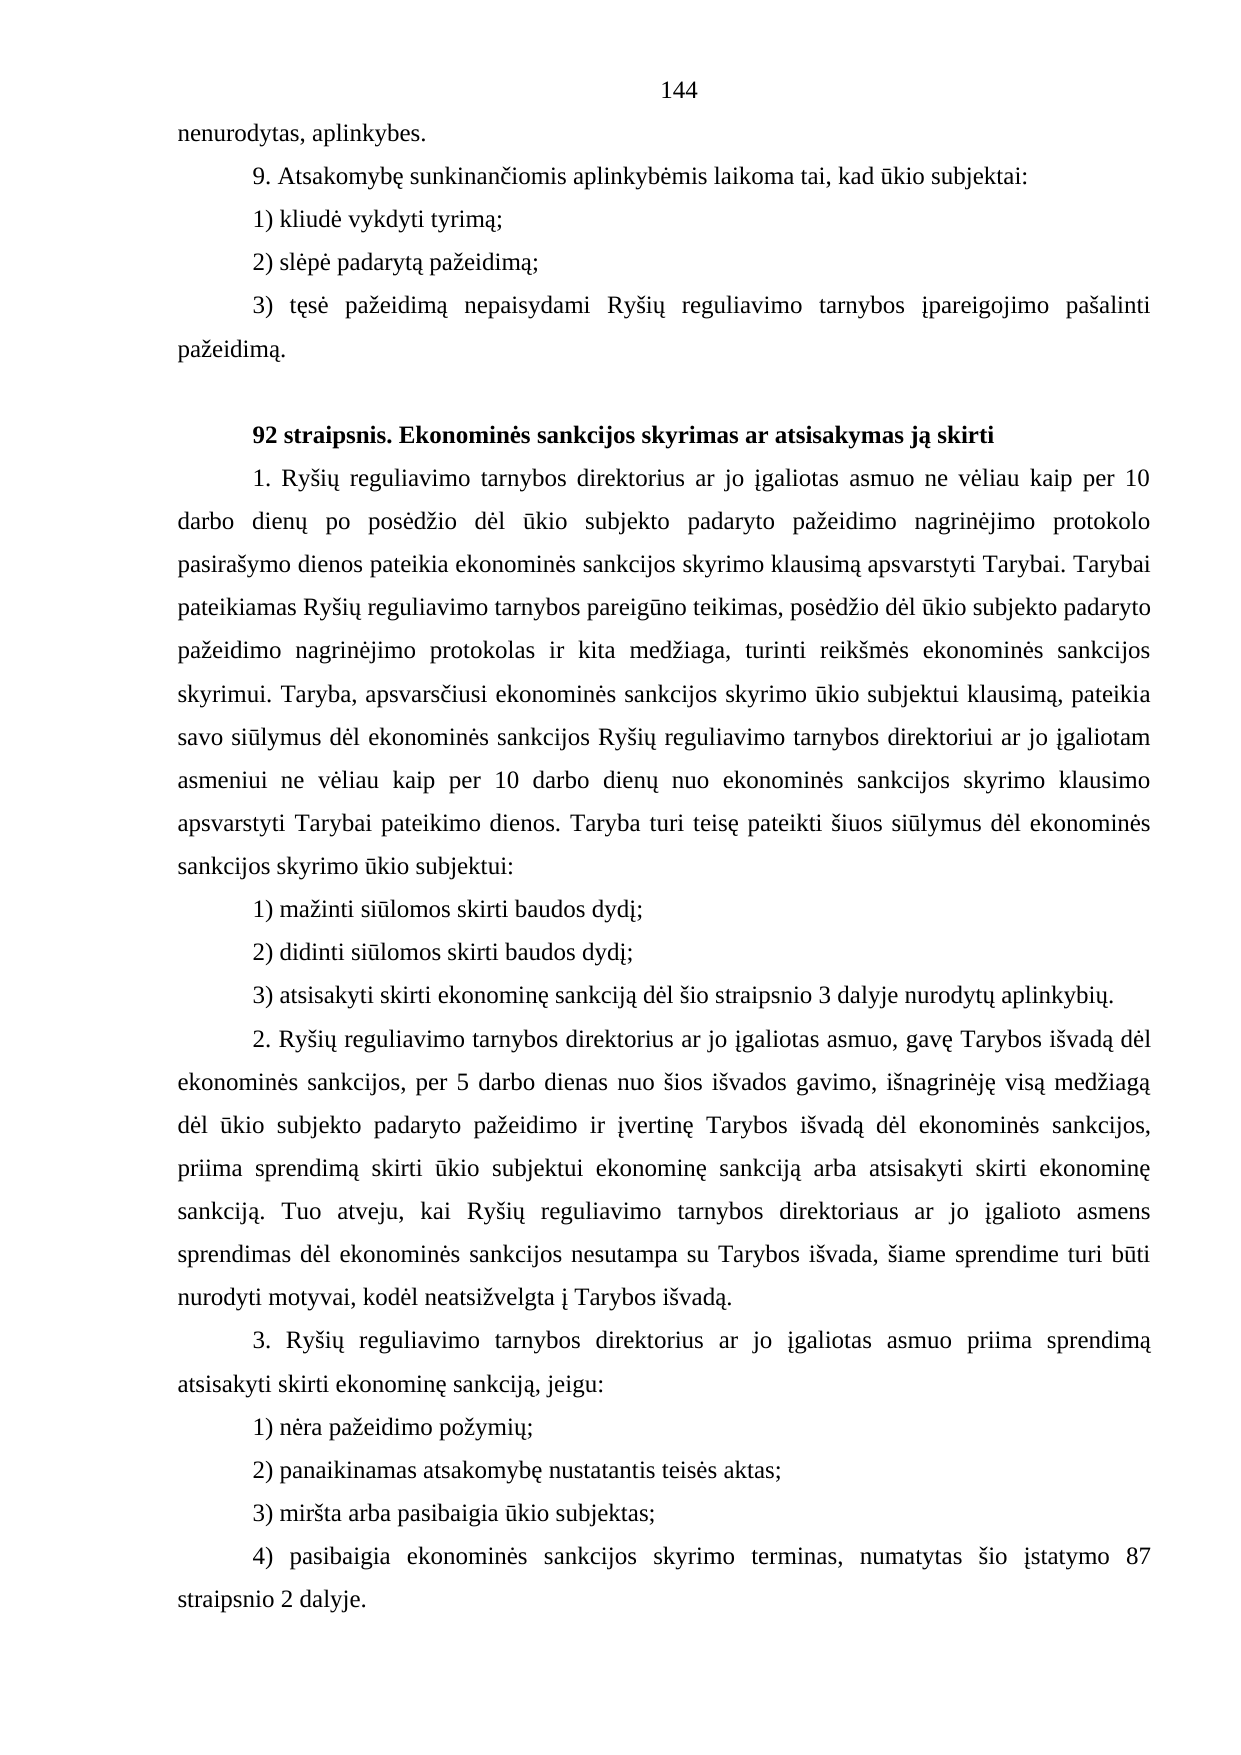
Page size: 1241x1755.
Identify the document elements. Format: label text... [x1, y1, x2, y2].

text 3) tęsė pažeidimą nepaisydami Ryšių reguliavimo tarnybos įpareigojimo pašalinti pažeidimą. [177, 291, 1152, 362]
text 1) mažinti siūlomos skirti baudos dydį; [177, 894, 1152, 923]
text 1) nėra pažeidimo požymių; [177, 1412, 1152, 1441]
text 2. Ryšių reguliavimo tarnybos direktorius ar jo įgaliotas asmuo, gavę Tarybos išvadą dėl ekonominės sankcijos, per 5 darbo dienas nuo šios išvados gavimo, išnagrinėję visą medžiagą dėl ūkio subjekto padaryto pažeidimo ir įvertinę Tarybos išvadą dėl ekonominės sankcijos, priima sprendimą skirti ūkio subjektui ekonominę sankciją arba atsisakyti skirti ekonominę sankciją. Tuo atveju, kai Ryšių reguliavimo tarnybos direktoriaus ar jo įgalioto asmens sprendimas dėl ekonominės sankcijos nesutampa su Tarybos išvada, šiame sprendime turi būti nurodyti motyvai, kodėl neatsižvelgta į Tarybos išvadą. [177, 1024, 1152, 1311]
text 9. Atsakomybę sunkinančiomis aplinkybėmis laikoma tai, kad ūkio subjektai: [177, 161, 1152, 190]
text 92 straipsnis. Ekonominės sankcijos skyrimas ar atsisakymas ją skirti [177, 420, 1152, 449]
text 3) atsisakyti skirti ekonominę sankciją dėl šio straipsnio 3 dalyje nurodytų aplinkybių. [177, 981, 1152, 1009]
text 2) slėpė padarytą pažeidimą; [177, 247, 1152, 276]
text nenurodytas, aplinkybes. [177, 118, 1152, 147]
text 4) pasibaigia ekonominės sankcijos skyrimo terminas, numatytas šio įstatymo 87 straipsnio 2 dalyje. [177, 1541, 1152, 1613]
text 2) didinti siūlomos skirti baudos dydį; [177, 937, 1152, 966]
text 2) panaikinamas atsakomybę nustatantis teisės aktas; [177, 1455, 1152, 1484]
text 3. Ryšių reguliavimo tarnybos direktorius ar jo įgaliotas asmuo priima sprendimą atsisakyti skirti ekonominę sankciją, jeigu: [177, 1326, 1152, 1397]
text 3) miršta arba pasibaigia ūkio subjektas; [177, 1498, 1152, 1527]
text 1. Ryšių reguliavimo tarnybos direktorius ar jo įgaliotas asmuo ne vėliau kaip per 10 darbo dienų po posėdžio dėl ūkio subjekto padaryto pažeidimo nagrinėjimo protokolo pasirašymo dienos pateikia ekonominės sankcijos skyrimo klausimą apsvarstyti Tarybai. Tarybai pateikiamas Ryšių reguliavimo tarnybos pareigūno teikimas, posėdžio dėl ūkio subjekto padaryto pažeidimo nagrinėjimo protokolas ir kita medžiaga, turinti reikšmės ekonominės sankcijos skyrimui. Taryba, apsvarsčiusi ekonominės sankcijos skyrimo ūkio subjektui klausimą, pateikia savo siūlymus dėl ekonominės sankcijos Ryšių reguliavimo tarnybos direktoriui ar jo įgaliotam asmeniui ne vėliau kaip per 10 darbo dienų nuo ekonominės sankcijos skyrimo klausimo apsvarstyti Tarybai pateikimo dienos. Taryba turi teisę pateikti šiuos siūlymus dėl ekonominės sankcijos skyrimo ūkio subjektui: [177, 463, 1152, 880]
text 1) kliudė vykdyti tyrimą; [177, 204, 1152, 233]
